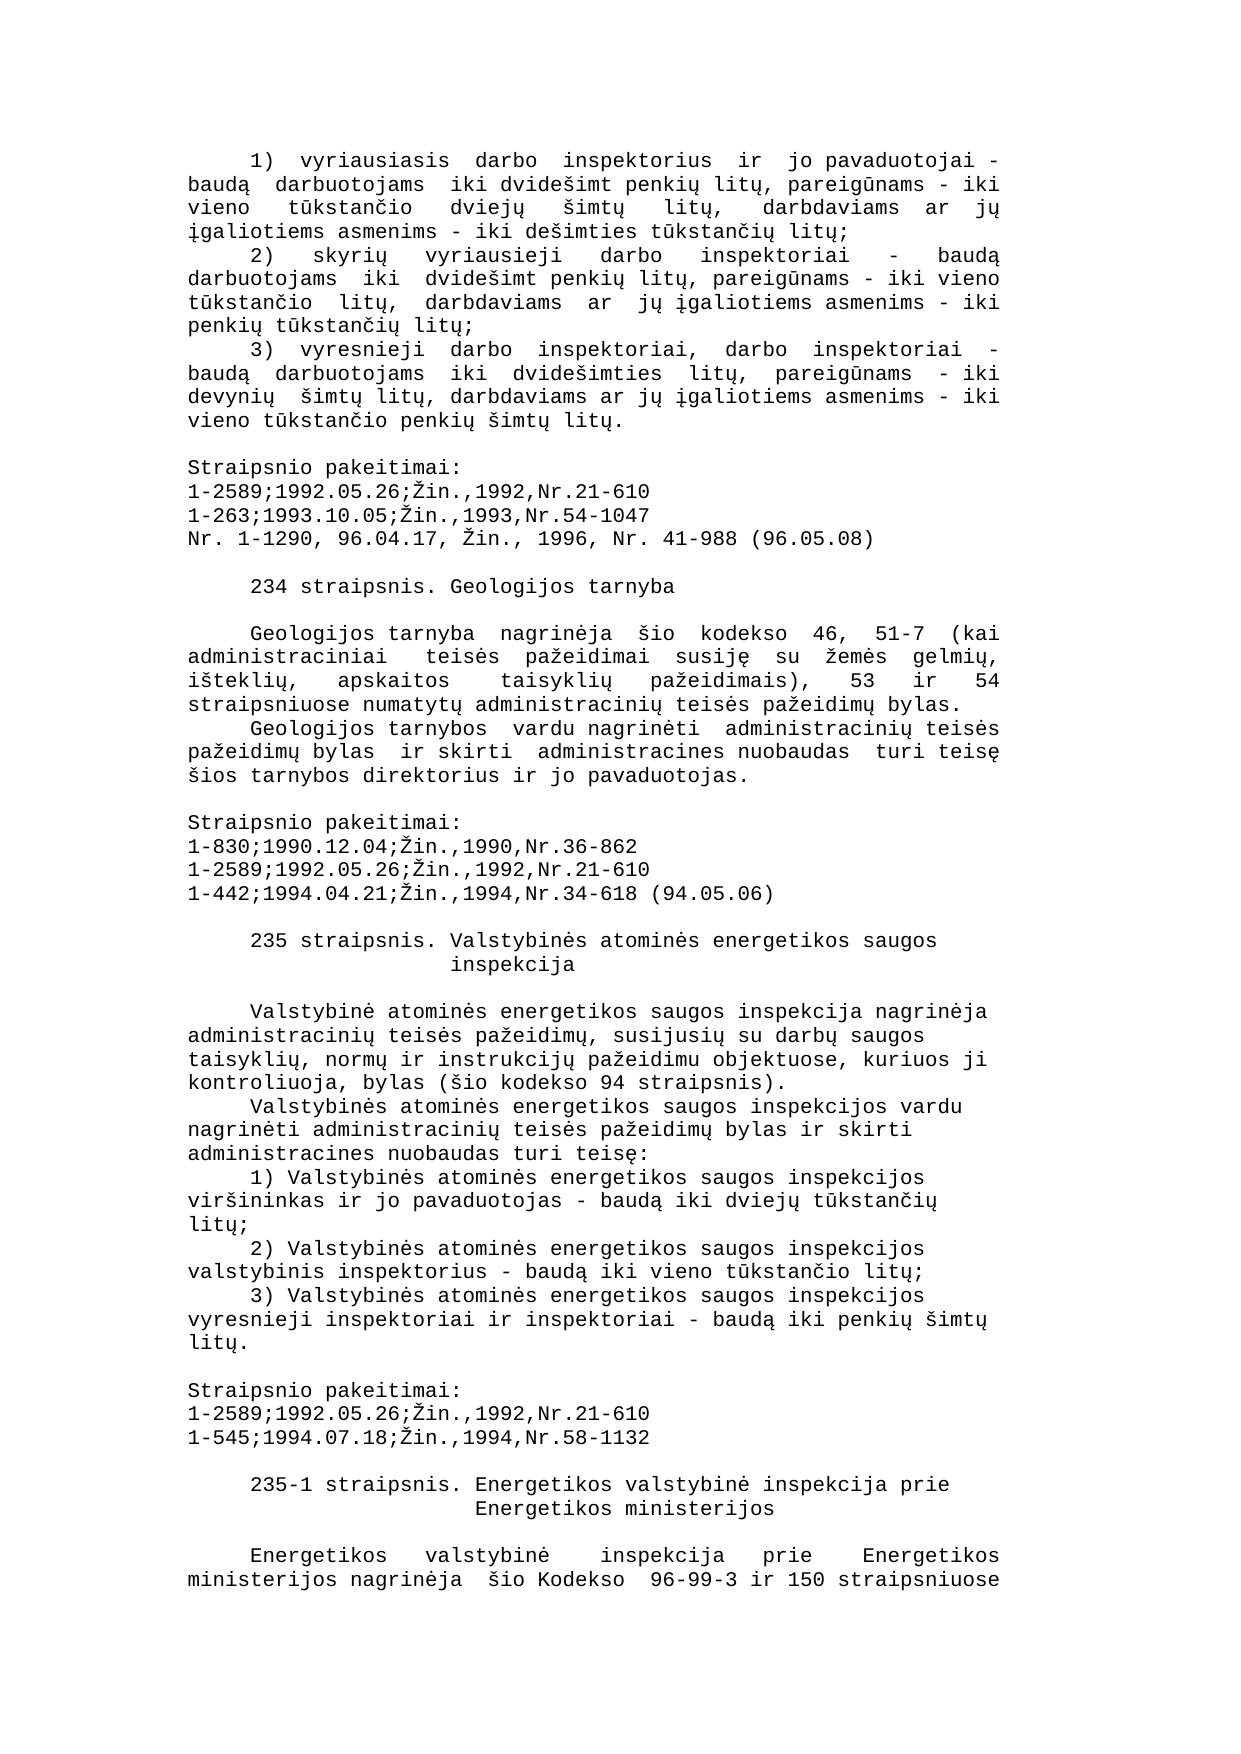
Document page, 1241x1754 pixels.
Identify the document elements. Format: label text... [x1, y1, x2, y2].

text išteklių, apskaitos taisyklių pažeidimais), 53 ir 54 [187, 670, 1053, 694]
text Geologijos tarnybos vardu nagrinėti administracinių teisės [187, 717, 1053, 741]
text litų. [187, 1332, 1053, 1356]
text 235-1 straipsnis. Energetikos valstybinė inspekcija prie [187, 1474, 1053, 1498]
text 2) Valstybinės atominės energetikos saugos inspekcijos [187, 1238, 1053, 1261]
text taisyklių, normų ir instrukcijų pažeidimu objektuose, kuriuos ji [187, 1048, 1053, 1072]
text šios tarnybos direktorius ir jo pavaduotojas. [187, 765, 1053, 788]
text 1) Valstybinės atominės energetikos saugos inspekcijos [187, 1167, 1053, 1190]
text 1-545;1994.07.18;Žin.,1994,Nr.58-1132 [187, 1427, 1053, 1451]
text valstybinis inspektorius - baudą iki vieno tūkstančio litų; [187, 1261, 1053, 1285]
text kontroliuoja, bylas (šio kodekso 94 straipsnis). [187, 1072, 1053, 1096]
text Valstybinė atominės energetikos saugos inspekcija nagrinėja [187, 1001, 1053, 1025]
text vieno tūkstančio penkių šimtų litų. [187, 410, 1053, 434]
text baudą darbuotojams iki dvidešimties litų, pareigūnams - iki [187, 363, 1053, 386]
text Straipsnio pakeitimai: [187, 457, 1053, 481]
text Straipsnio pakeitimai: [187, 1379, 1053, 1403]
text 234 straipsnis. Geologijos tarnyba [187, 576, 1053, 599]
text 1-442;1994.04.21;Žin.,1994,Nr.34-618 (94.05.06) [187, 883, 1053, 907]
text administracinių teisės pažeidimų, susijusių su darbų saugos [187, 1025, 1053, 1048]
text penkių tūkstančių litų; [187, 316, 1053, 339]
text 3) vyresnieji darbo inspektoriai, darbo inspektoriai - [187, 339, 1053, 363]
text Straipsnio pakeitimai: [187, 812, 1053, 836]
text 1-263;1993.10.05;Žin.,1993,Nr.54-1047 [187, 505, 1053, 528]
text administraciniai teisės pažeidimai susiję su žemės gelmių, [187, 647, 1053, 670]
text Nr. 1-1290, 96.04.17, Žin., 1996, Nr. 41-988 (96.05.08) [187, 528, 1053, 552]
text vieno tūkstančio dviejų šimtų litų, darbdaviams ar jų [187, 197, 1053, 221]
text viršininkas ir jo pavaduotojas - baudą iki dviejų tūkstančių [187, 1190, 1053, 1214]
text inspekcija [187, 954, 1053, 978]
text nagrinėti administracinių teisės pažeidimų bylas ir skirti [187, 1119, 1053, 1143]
text 3) Valstybinės atominės energetikos saugos inspekcijos [187, 1285, 1053, 1309]
text 1-830;1990.12.04;Žin.,1990,Nr.36-862 [187, 836, 1053, 859]
text ministerijos nagrinėja šio Kodekso 96-99-3 ir 150 straipsniuose [187, 1569, 1053, 1592]
text 1-2589;1992.05.26;Žin.,1992,Nr.21-610 [187, 859, 1053, 883]
text Energetikos valstybinė inspekcija prie Energetikos [187, 1545, 1053, 1569]
text 1-2589;1992.05.26;Žin.,1992,Nr.21-610 [187, 481, 1053, 505]
text pažeidimų bylas ir skirti administracines nuobaudas turi teisę [187, 741, 1053, 765]
text Energetikos ministerijos [187, 1498, 1053, 1521]
text Geologijos tarnyba nagrinėja šio kodekso 46, 51-7 (kai [187, 623, 1053, 647]
text vyresnieji inspektoriai ir inspektoriai - baudą iki penkių šimtų [187, 1309, 1053, 1332]
text litų; [187, 1214, 1053, 1238]
text 1-2589;1992.05.26;Žin.,1992,Nr.21-610 [187, 1403, 1053, 1427]
text Valstybinės atominės energetikos saugos inspekcijos vardu [187, 1096, 1053, 1119]
text devynių šimtų litų, darbdaviams ar jų įgaliotiems asmenims - iki [187, 386, 1053, 410]
text 2) skyrių vyriausieji darbo inspektoriai - baudą [187, 244, 1053, 268]
text baudą darbuotojams iki dvidešimt penkių litų, pareigūnams - iki [187, 174, 1053, 197]
text tūkstančio litų, darbdaviams ar jų įgaliotiems asmenims - iki [187, 292, 1053, 316]
text darbuotojams iki dvidešimt penkių litų, pareigūnams - iki vieno [187, 268, 1053, 292]
text 235 straipsnis. Valstybinės atominės energetikos saugos [187, 930, 1053, 954]
text įgaliotiems asmenims - iki dešimties tūkstančių litų; [187, 221, 1053, 244]
text 1) vyriausiasis darbo inspektorius ir jo pavaduotojai - [187, 150, 1053, 174]
text administracines nuobaudas turi teisę: [187, 1143, 1053, 1167]
text straipsniuose numatytų administracinių teisės pažeidimų bylas. [187, 694, 1053, 717]
